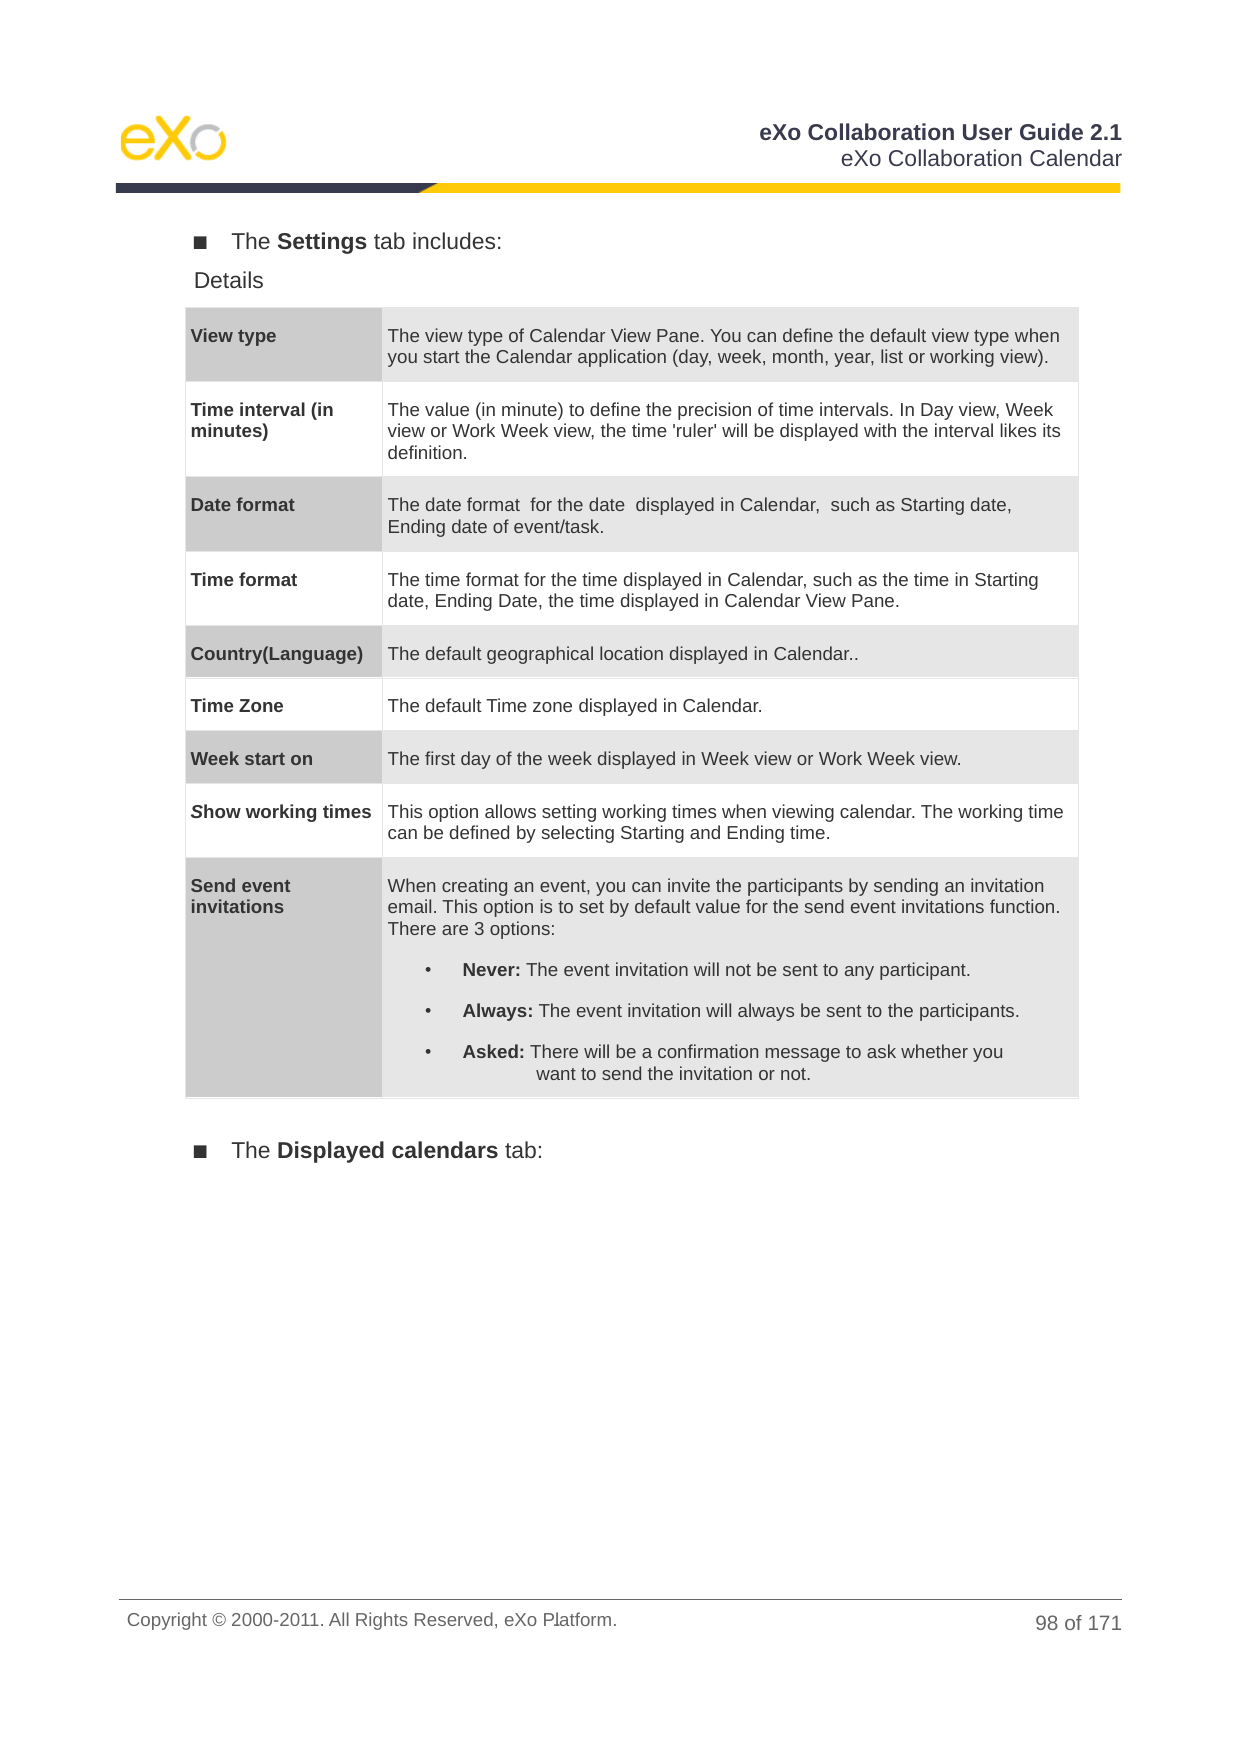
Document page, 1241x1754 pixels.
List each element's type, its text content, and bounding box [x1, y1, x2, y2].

table_cell Date format [186, 477, 382, 551]
table_cell Time Zone [186, 679, 382, 730]
table_cell Time format [186, 552, 382, 625]
table_cell Country(Language) [186, 626, 382, 677]
table_cell When creating an event, you can invite the participants by sending an invitation email. This option is to set by default value for the send event invitations function. There are 3 options: Never: The event invitation will not be sent to any participant. Always: The event invitation will always be sent to the participants. Asked: There will be a confirmation message to ask whether you want to send the invitation or not. [383, 858, 1078, 1097]
list Details [156, 267, 1122, 293]
table_cell Time interval (in minutes) [186, 382, 382, 476]
picture [115, 183, 1121, 193]
table_cell The time format for the time displayed in Calendar, such as the time in Starting date, Ending Date, the time displayed in Calendar View Pane. [383, 552, 1078, 625]
table_header View type [186, 308, 382, 381]
table_cell Week start on [186, 731, 382, 783]
table_cell Show working times [186, 784, 382, 857]
table_cell This option allows setting working times when viewing calendar. The working time can be defined by selecting Starting and Ending time. [383, 784, 1078, 857]
table_header The view type of Calendar View Pane. You can define the default view type when you start the Calendar application (day, week, month, year, list or working view). [383, 308, 1078, 381]
table_cell The first day of the week displayed in Week view or Work Week view. [383, 731, 1078, 783]
table_cell Send event invitations [186, 858, 382, 1097]
table_cell The date format for the date displayed in Calendar, such as Starting date, Ending date of event/task. [383, 477, 1078, 551]
list The Settings tab includes: [193, 228, 1122, 254]
picture [120, 115, 227, 161]
table_cell The default Time zone displayed in Calendar. [383, 679, 1078, 730]
table_cell The value (in minute) to define the precision of time intervals. In Day view, Week view or Work Week view, the time 'ruler' will be displayed with the interval likes its definition. [383, 382, 1078, 476]
table_cell The default geographical location displayed in Calendar.. [383, 626, 1078, 677]
list The Displayed calendars tab: [193, 1137, 1122, 1163]
